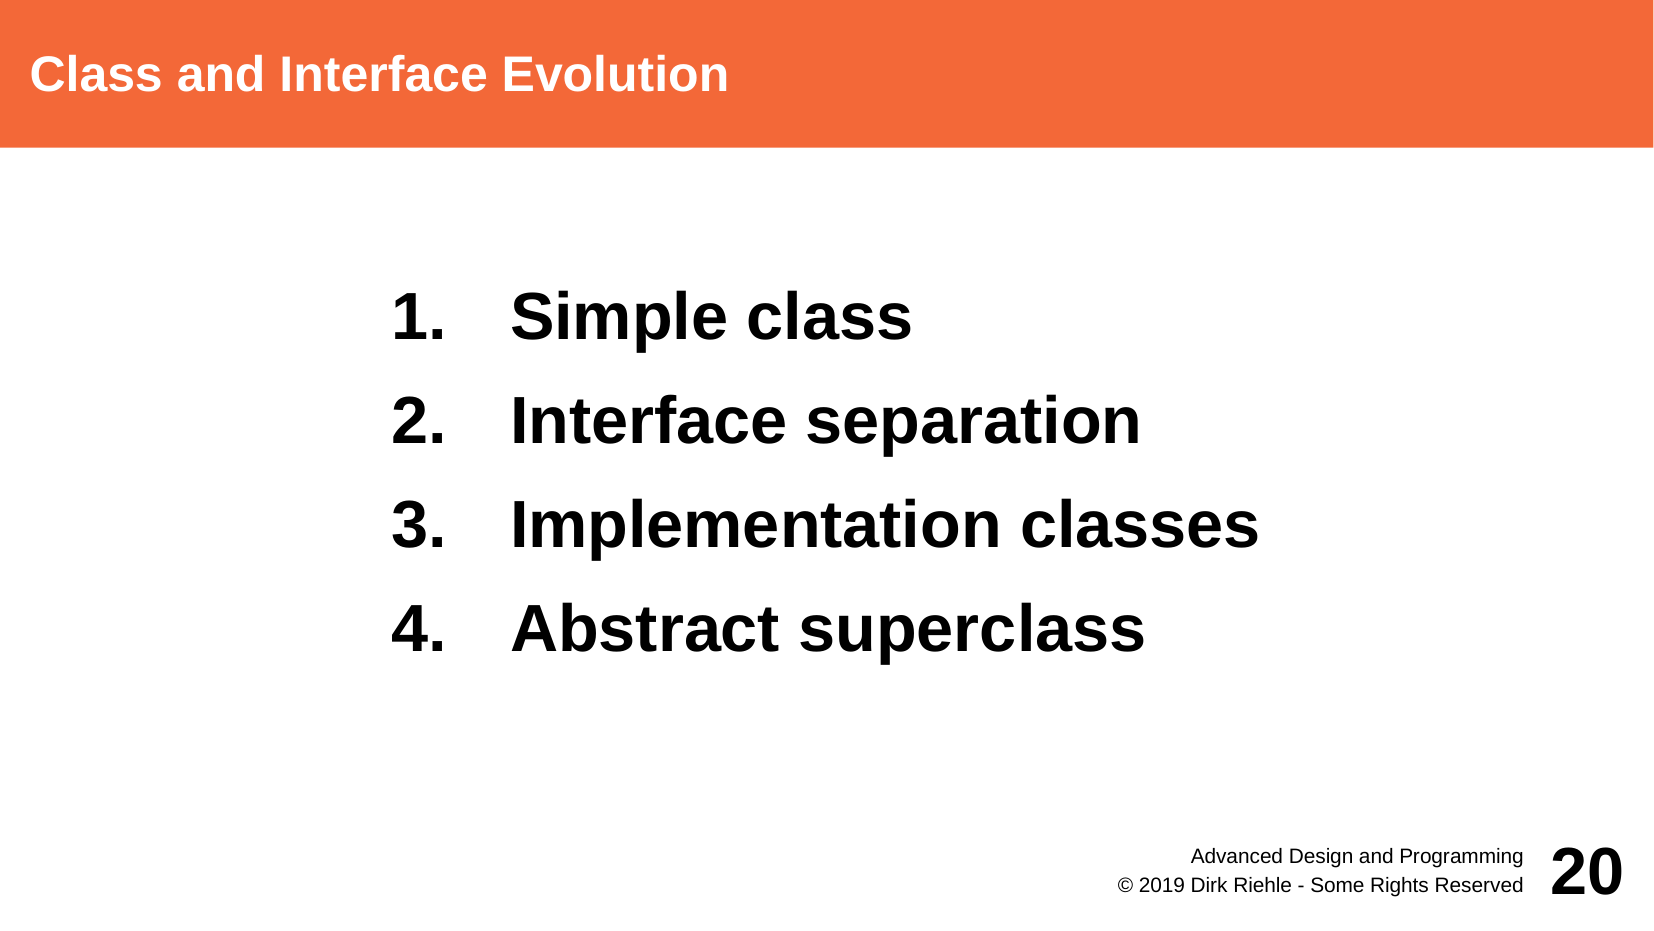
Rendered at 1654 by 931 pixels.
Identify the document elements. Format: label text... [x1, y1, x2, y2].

title Class and Interface Evolution [0, 0, 1654, 148]
subtitle Simple class Interface separation Implementation classes Abstract superclass [29, 132, 1625, 813]
